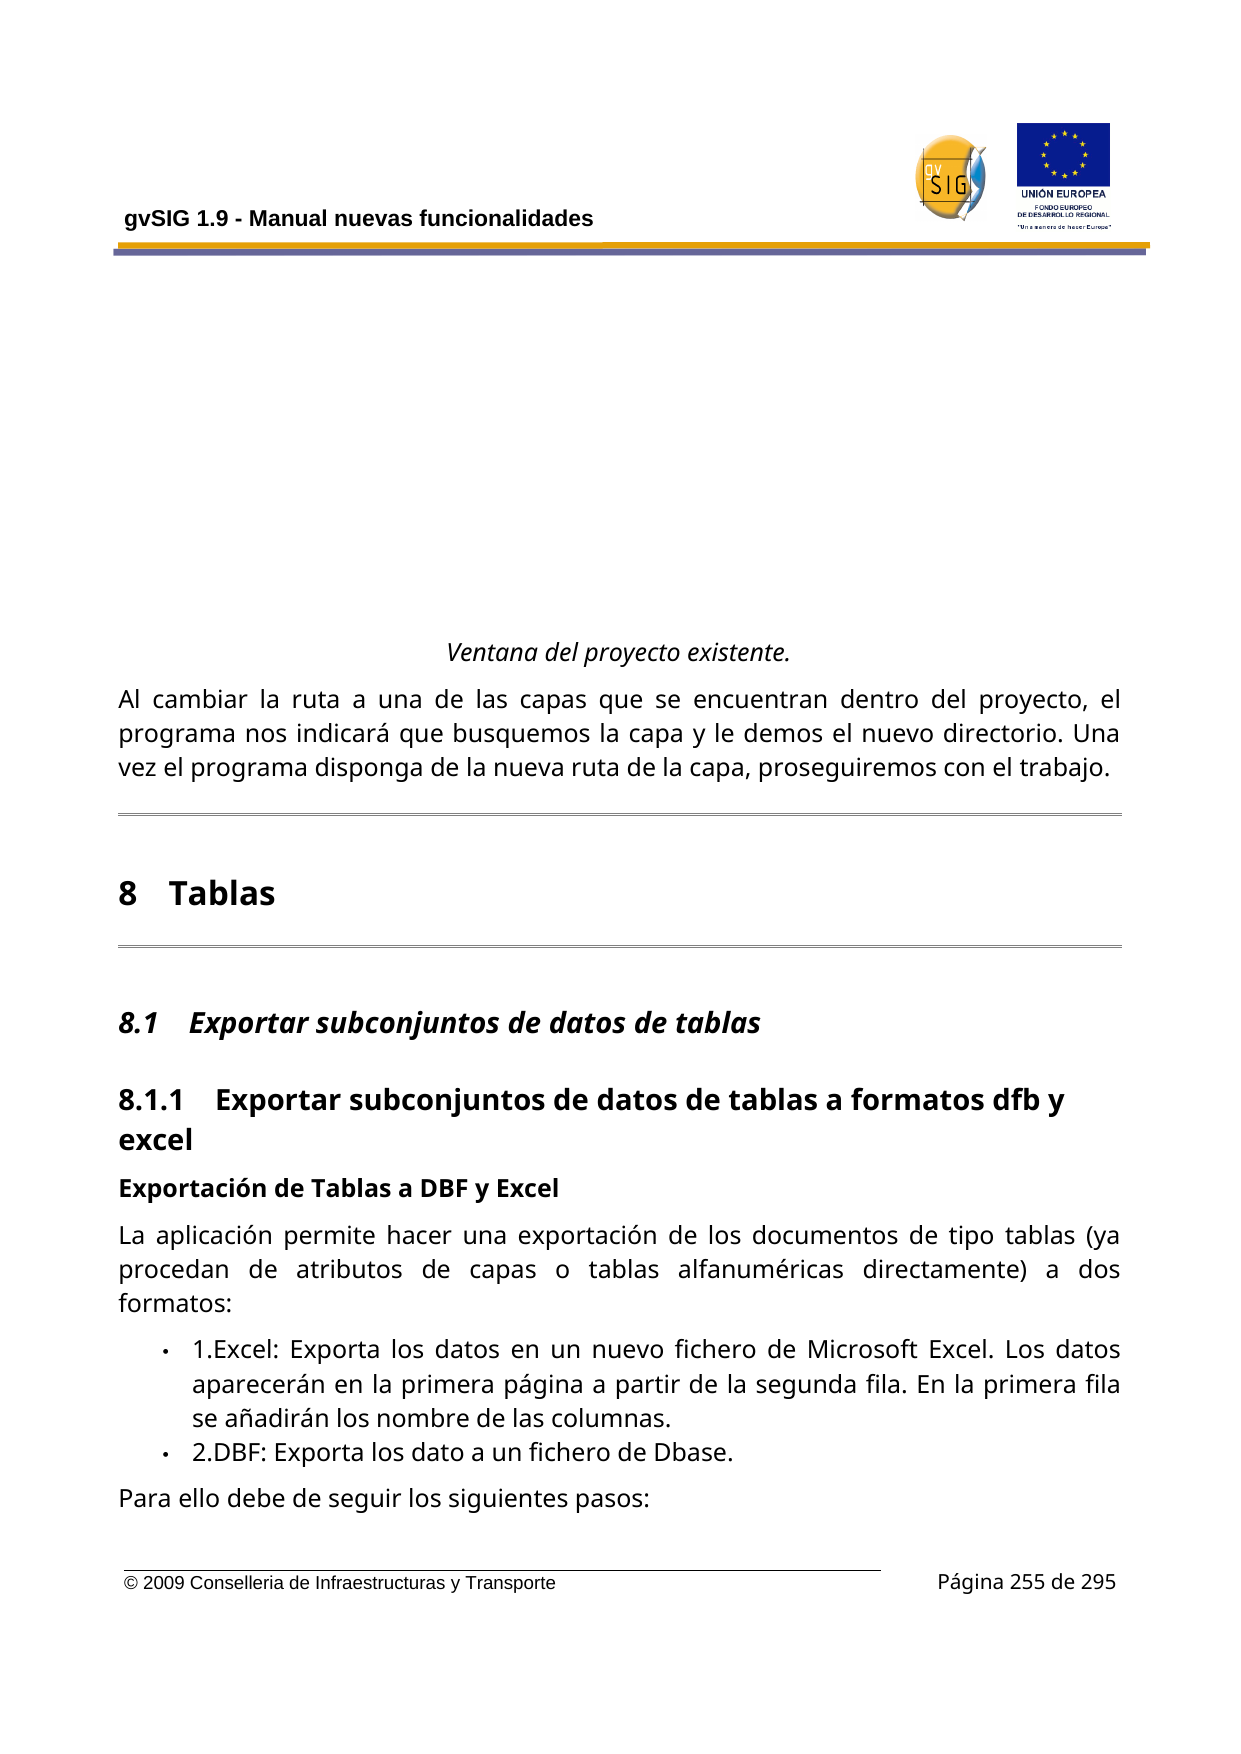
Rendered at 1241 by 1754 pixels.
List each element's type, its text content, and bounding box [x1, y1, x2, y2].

list 1.Excel: Exporta los datos en un nuevo fichero de Microsoft Excel. Los datos aparecerán en la primera página a partir de la segunda fila. En la primera fila se añadirán los nombre de las columnas. [162, 1332, 1122, 1434]
subtitle Exportar subconjuntos de datos de tablas [118, 1002, 1122, 1042]
text Para ello debe de seguir los siguientes pasos: [118, 1481, 1122, 1515]
text Al cambiar la ruta a una de las capas que se encuentran dentro del proyecto, el programa nos indicará que busquemos la capa y le demos el nuevo directorio. Una vez el programa disponga de la nueva ruta de la capa, proseguiremos con el trabajo. [118, 682, 1122, 784]
picture [914, 134, 987, 222]
subtitle Tablas [118, 870, 1122, 916]
text La aplicación permite hacer una exportación de los documentos de tipo tablas (ya procedan de atributos de capas o tablas alfanuméricas directamente) a dos formatos: [118, 1217, 1122, 1320]
subtitle Exportar subconjuntos de datos de tablas a formatos dfb y excel [118, 1079, 1122, 1158]
text Ventana del proyecto existente. [118, 635, 1122, 669]
picture [1015, 123, 1112, 232]
list 2.DBF: Exporta los dato a un fichero de Dbase. [162, 1434, 1122, 1468]
text Exportación de Tablas a DBF y Excel [118, 1171, 1122, 1205]
